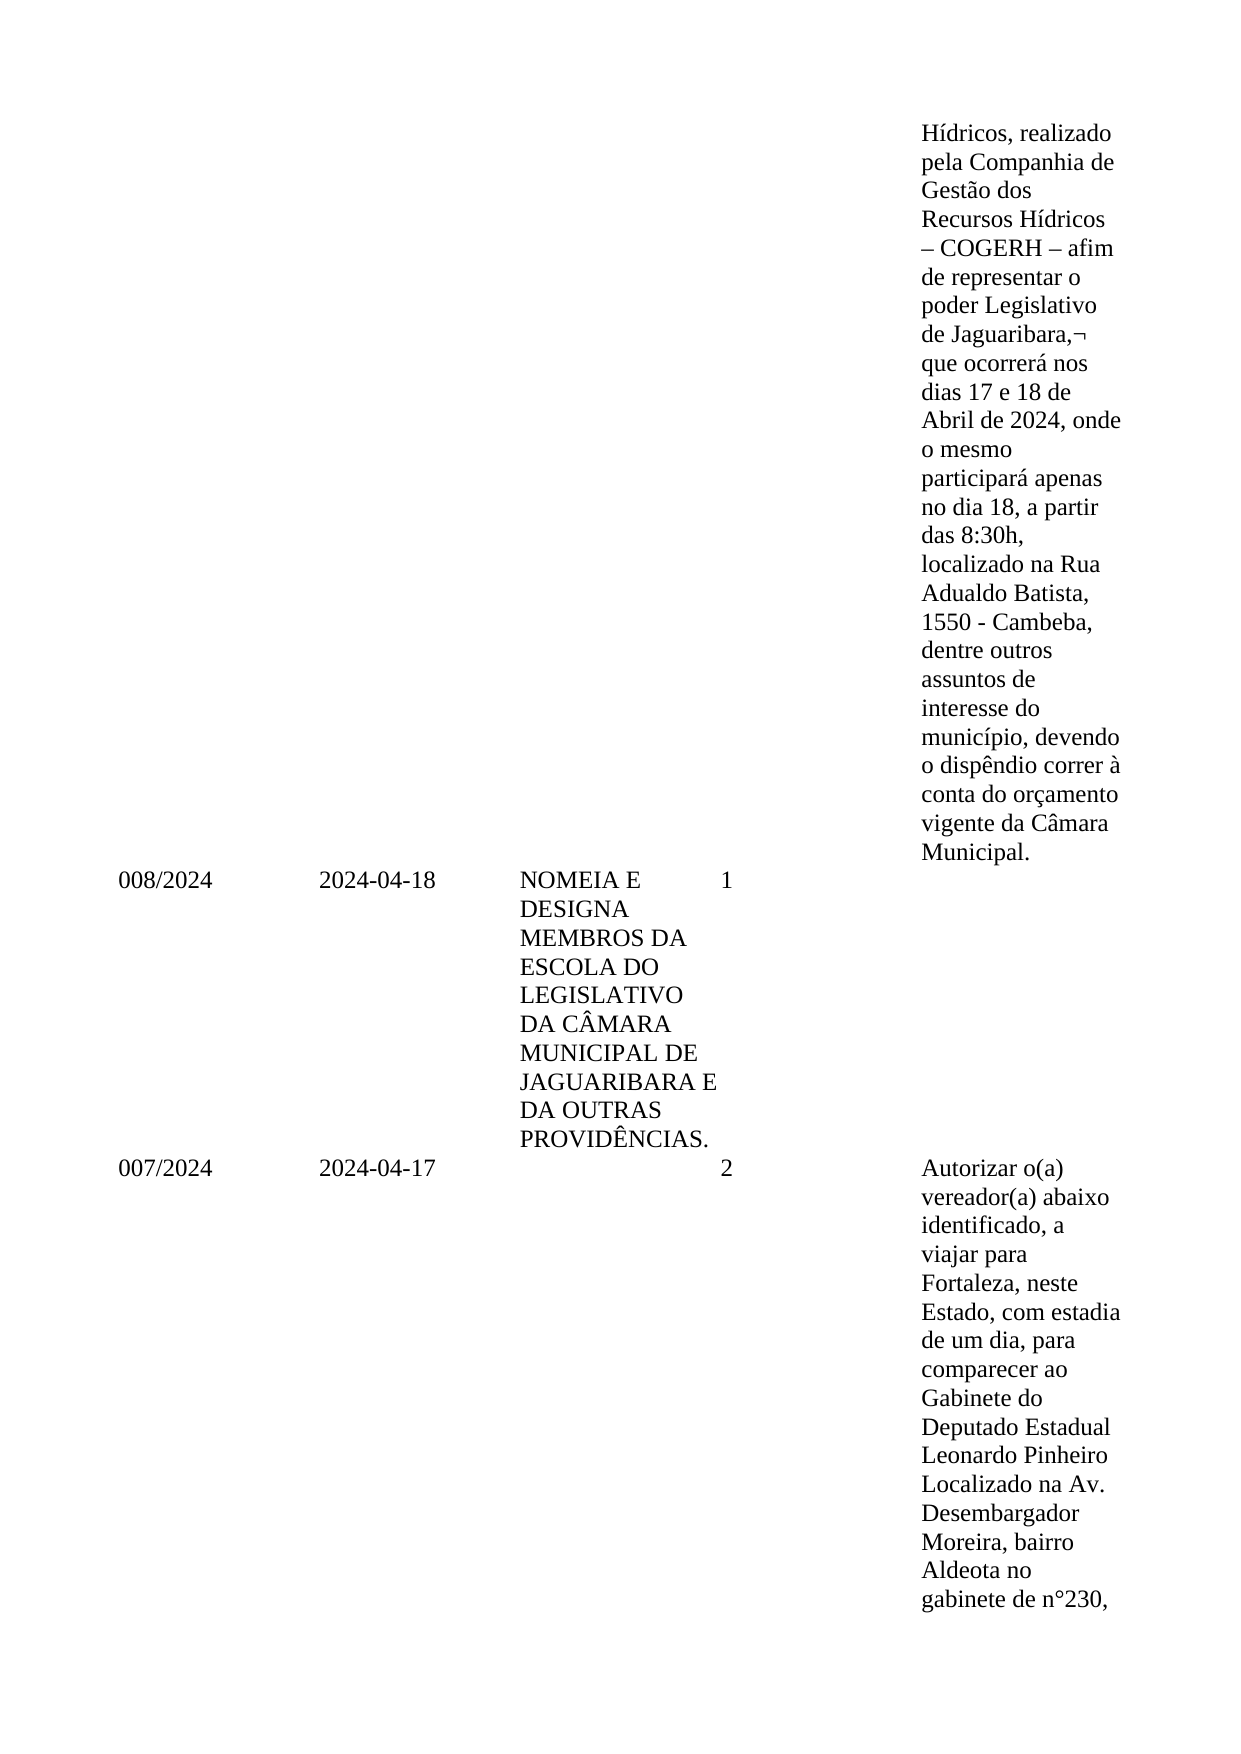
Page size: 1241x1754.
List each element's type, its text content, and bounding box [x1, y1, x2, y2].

table_cell [118, 118, 319, 866]
table_cell [319, 118, 519, 866]
table_cell Hídricos, realizado pela Companhia de Gestão dos Recursos Hídricos – COGERH – afim de representar o poder Legislativo de Jaguaribara,¬ que ocorrerá nos dias 17 e 18 de Abril de 2024, onde o mesmo participará apenas no dia 18, a partir das 8:30h, localizado na Rua Adualdo Batista, 1550 - Cambeba, dentre outros assuntos de interesse do município, devendo o dispêndio correr à conta do orçamento vigente da Câmara Municipal. [921, 118, 1122, 866]
table_cell 2024-04-17 [319, 1153, 519, 1613]
table_cell [520, 118, 720, 866]
table_cell 2 [720, 1153, 921, 1613]
table_cell 1 [720, 866, 921, 1153]
table_cell [921, 866, 1122, 1153]
table_cell [720, 118, 921, 866]
table_cell 007/2024 [118, 1153, 319, 1613]
table_cell 008/2024 [118, 866, 319, 1153]
table_cell [520, 1153, 720, 1613]
table_cell Autorizar o(a) vereador(a) abaixo identificado, a viajar para Fortaleza, neste Estado, com estadia de um dia, para comparecer ao Gabinete do Deputado Estadual Leonardo Pinheiro Localizado na Av. Desembargador Moreira, bairro Aldeota no gabinete de n°230, [921, 1153, 1122, 1613]
table_cell NOMEIA E DESIGNA MEMBROS DA ESCOLA DO LEGISLATIVO DA CÂMARA MUNICIPAL DE JAGUARIBARA E DA OUTRAS PROVIDÊNCIAS. [520, 866, 720, 1153]
table_cell 2024-04-18 [319, 866, 519, 1153]
